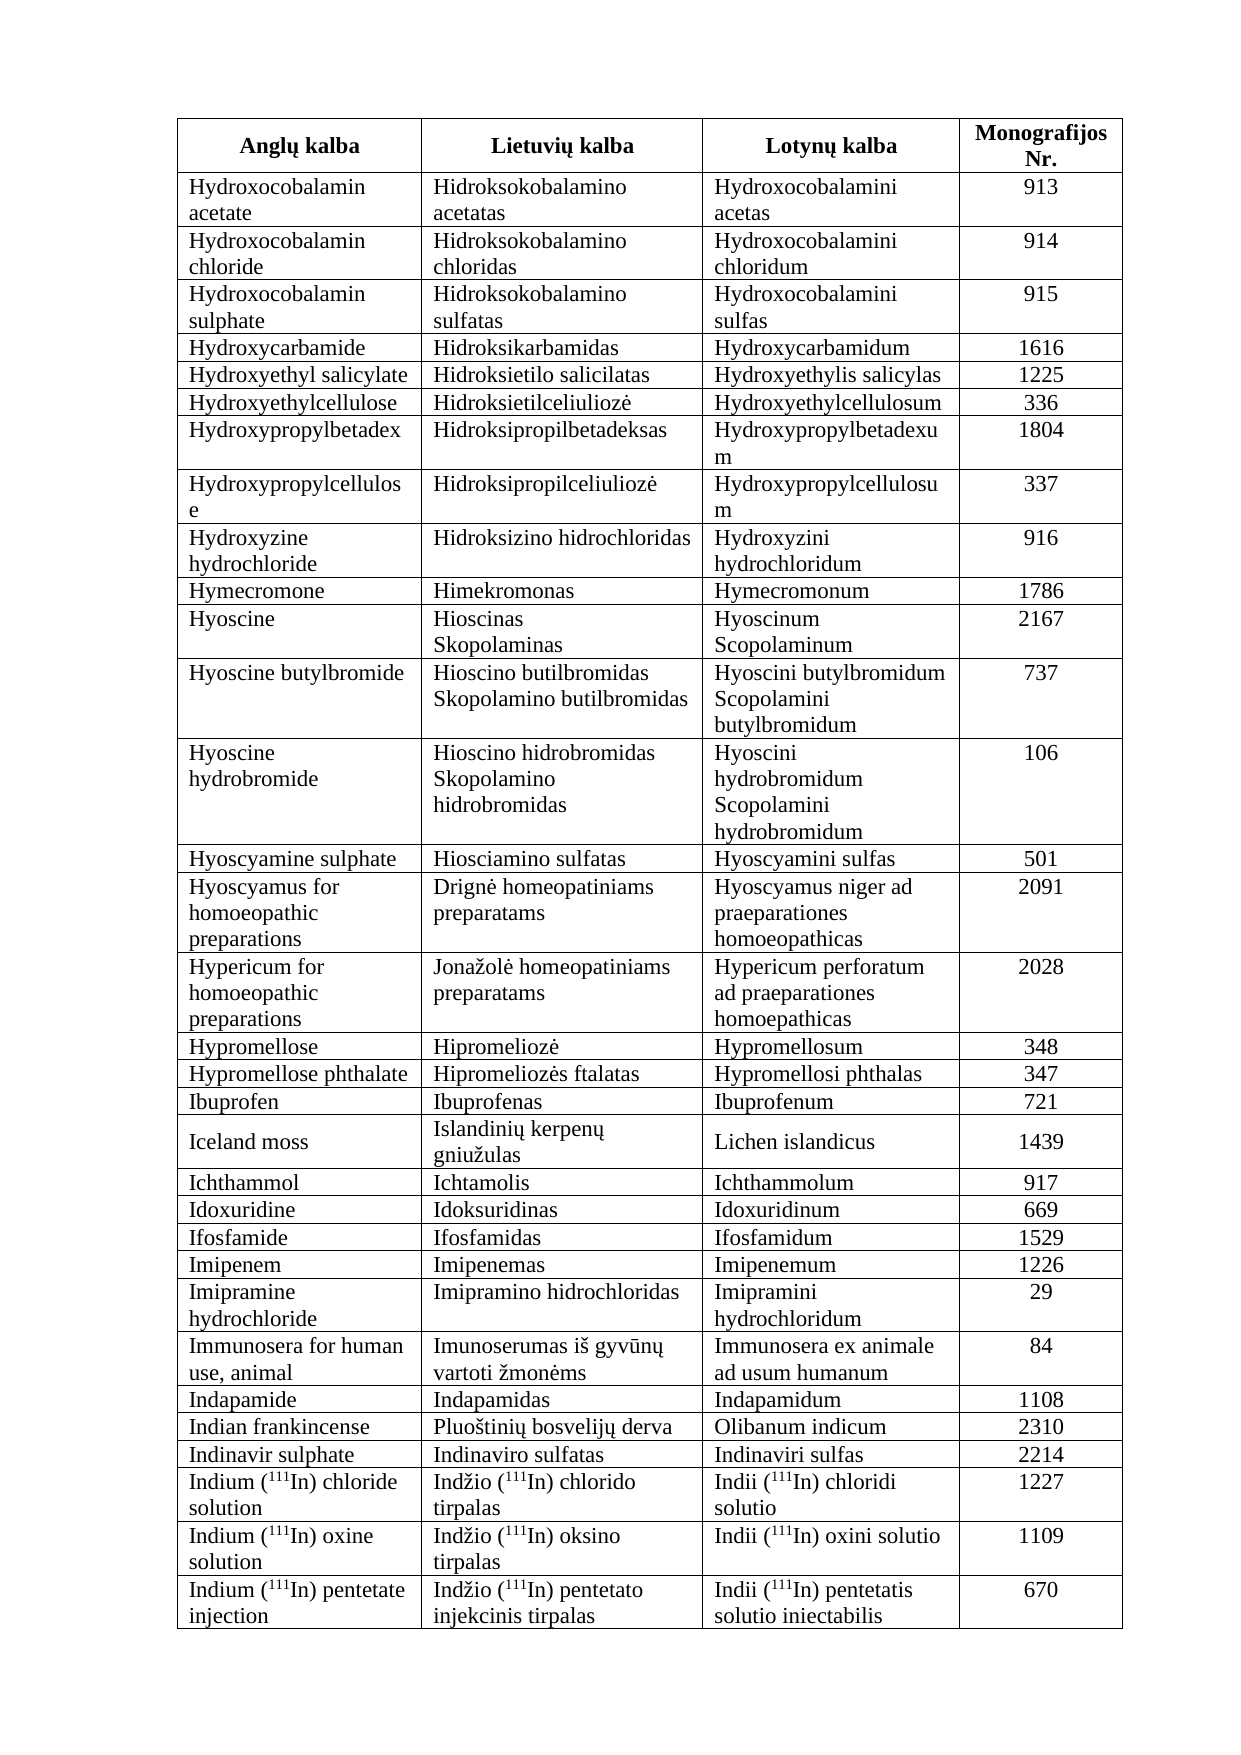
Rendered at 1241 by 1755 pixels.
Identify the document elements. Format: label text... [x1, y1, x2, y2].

table_cell Hypromellosi phthalas [703, 1060, 959, 1087]
table_cell Olibanum indicum [703, 1413, 959, 1440]
table_cell Ichtamolis [422, 1169, 702, 1195]
table_cell Hydroxyethylcellulosum [703, 389, 959, 415]
table_cell Indžio (111In) chlorido tirpalas [422, 1468, 702, 1521]
table_cell 29 [960, 1279, 1122, 1331]
table_cell 914 [960, 227, 1122, 279]
table_cell Imunoserumas iš gyvūnų vartoti žmonėms [422, 1332, 702, 1385]
table_cell Hioscinas Skopolaminas [422, 605, 702, 658]
table_cell Ibuprofen [178, 1088, 421, 1114]
table_cell Pluoštinių bosvelijų derva [422, 1413, 702, 1440]
table_cell 737 [960, 659, 1122, 738]
table_cell Indii (111In) pentetatis solutio iniectabilis [703, 1576, 959, 1628]
table_cell Hydroxocobalamin chloride [178, 227, 421, 279]
table_cell Imipenemas [422, 1251, 702, 1277]
table_cell Immunosera ex animale ad usum humanum [703, 1332, 959, 1385]
table_cell Hyoscine hydrobromide [178, 739, 421, 844]
table_cell Hydroxypropylbetadex [178, 416, 421, 469]
table_cell 916 [960, 524, 1122, 577]
table_cell 2167 [960, 605, 1122, 658]
table_cell Hydroxypropylbetadexum [703, 416, 959, 469]
table_cell Hyoscine [178, 605, 421, 658]
table_cell Islandinių kerpenų gniužulas [422, 1115, 702, 1168]
table_cell Hydroxyethylis salicylas [703, 362, 959, 388]
table_cell 670 [960, 1576, 1122, 1628]
table_cell Lichen islandicus [703, 1115, 959, 1168]
table_cell Hydroxypropylcellulosum [703, 470, 959, 523]
table_cell Indžio (111In) oksino tirpalas [422, 1522, 702, 1574]
table_cell Imipramine hydrochloride [178, 1279, 421, 1331]
table_cell Ibuprofenas [422, 1088, 702, 1114]
table_cell 2091 [960, 873, 1122, 952]
table_header Anglų kalba [178, 119, 421, 172]
table_cell Imipramini hydrochloridum [703, 1279, 959, 1331]
table_cell 721 [960, 1088, 1122, 1114]
table_cell Indii (111In) oxini solutio [703, 1522, 959, 1574]
table_cell Hiosciamino sulfatas [422, 845, 702, 872]
table_cell Hioscino butilbromidas Skopolamino butilbromidas [422, 659, 702, 738]
table_cell Indinavir sulphate [178, 1441, 421, 1467]
table_cell Hidroksikarbamidas [422, 334, 702, 361]
table_cell 106 [960, 739, 1122, 844]
table_cell Indian frankincense [178, 1413, 421, 1440]
table_cell Hymecromone [178, 578, 421, 604]
table_cell Hidroksokobalamino acetatas [422, 173, 702, 226]
table_cell 1226 [960, 1251, 1122, 1277]
table_cell Imipenemum [703, 1251, 959, 1277]
table_cell 336 [960, 389, 1122, 415]
table_cell Ifosfamidum [703, 1224, 959, 1250]
table_cell Ichthammolum [703, 1169, 959, 1195]
table_cell Iceland moss [178, 1115, 421, 1168]
table_cell Hypromellose phthalate [178, 1060, 421, 1087]
table_cell Ibuprofenum [703, 1088, 959, 1114]
table_cell 915 [960, 280, 1122, 333]
table_cell Hyoscyamine sulphate [178, 845, 421, 872]
table_cell 348 [960, 1033, 1122, 1059]
table_cell 337 [960, 470, 1122, 523]
table_header Lotynų kalba [703, 119, 959, 172]
table_cell Hipromeliozės ftalatas [422, 1060, 702, 1087]
table_cell Hidroksizino hidrochloridas [422, 524, 702, 577]
table_cell Indium (111In) chloride solution [178, 1468, 421, 1521]
table_cell 2028 [960, 953, 1122, 1032]
table_cell 669 [960, 1196, 1122, 1223]
table_cell Idoxuridine [178, 1196, 421, 1223]
table_cell Hydroxyzini hydrochloridum [703, 524, 959, 577]
table_cell Hydroxyethyl salicylate [178, 362, 421, 388]
table_cell Indžio (111In) pentetato injekcinis tirpalas [422, 1576, 702, 1628]
table_cell 1616 [960, 334, 1122, 361]
table_cell Indapamidas [422, 1386, 702, 1412]
table_cell Drignė homeopatiniams preparatams [422, 873, 702, 952]
table_cell Hydroxypropylcellulose [178, 470, 421, 523]
table_cell Imipenem [178, 1251, 421, 1277]
table_cell Indinaviro sulfatas [422, 1441, 702, 1467]
table_cell Hyoscine butylbromide [178, 659, 421, 738]
table_cell Hypromellosum [703, 1033, 959, 1059]
table_cell 1529 [960, 1224, 1122, 1250]
table_cell 1786 [960, 578, 1122, 604]
table_cell Hidroksokobalamino chloridas [422, 227, 702, 279]
table_cell Indinaviri sulfas [703, 1441, 959, 1467]
table_cell Hyoscyamus for homoeopathic preparations [178, 873, 421, 952]
table_cell Hymecromonum [703, 578, 959, 604]
table_cell 917 [960, 1169, 1122, 1195]
table_cell Hypericum for homoeopathic preparations [178, 953, 421, 1032]
table_cell Hyoscyamini sulfas [703, 845, 959, 872]
table_cell Hydroxocobalamini sulfas [703, 280, 959, 333]
table_cell Hidroksipropilbetadeksas [422, 416, 702, 469]
table_cell 1439 [960, 1115, 1122, 1168]
table_cell Hydroxyethylcellulose [178, 389, 421, 415]
table_cell Idoxuridinum [703, 1196, 959, 1223]
table_cell 2310 [960, 1413, 1122, 1440]
table_cell 2214 [960, 1441, 1122, 1467]
table_cell Idoksuridinas [422, 1196, 702, 1223]
table_cell 1109 [960, 1522, 1122, 1574]
table_cell 1108 [960, 1386, 1122, 1412]
table_cell Hydroxycarbamidum [703, 334, 959, 361]
table_cell 1225 [960, 362, 1122, 388]
table_cell Immunosera for human use, animal [178, 1332, 421, 1385]
table_cell Hyoscinum Scopolaminum [703, 605, 959, 658]
table_cell 347 [960, 1060, 1122, 1087]
table_cell Hydroxycarbamide [178, 334, 421, 361]
table_header Monografijos Nr. [960, 119, 1122, 172]
table_cell Ifosfamidas [422, 1224, 702, 1250]
table_cell Hyoscyamus niger ad praeparationes homoeopathicas [703, 873, 959, 952]
table_cell Ifosfamide [178, 1224, 421, 1250]
table_cell Hidroksietilo salicilatas [422, 362, 702, 388]
table_cell Hypericum perforatum ad praeparationes homoepathicas [703, 953, 959, 1032]
table_cell Indapamidum [703, 1386, 959, 1412]
table_cell 84 [960, 1332, 1122, 1385]
table_cell Hypromellose [178, 1033, 421, 1059]
table_cell Ichthammol [178, 1169, 421, 1195]
table_cell Imipramino hidrochloridas [422, 1279, 702, 1331]
table_cell 1804 [960, 416, 1122, 469]
table_cell Hidroksokobalamino sulfatas [422, 280, 702, 333]
table_cell Hydroxocobalamini acetas [703, 173, 959, 226]
table_cell Hidroksipropilceliuliozė [422, 470, 702, 523]
table_cell Indii (111In) chloridi solutio [703, 1468, 959, 1521]
table_cell Hyoscini butylbromidum Scopolamini butylbromidum [703, 659, 959, 738]
table_cell Hyoscini hydrobromidum Scopolamini hydrobromidum [703, 739, 959, 844]
table_cell Hydroxyzine hydrochloride [178, 524, 421, 577]
table_cell Jonažolė homeopatiniams preparatams [422, 953, 702, 1032]
table_cell Hydroxocobalamin acetate [178, 173, 421, 226]
table_header Lietuvių kalba [422, 119, 702, 172]
table_cell Hidroksietilceliuliozė [422, 389, 702, 415]
table_cell Hioscino hidrobromidas Skopolamino hidrobromidas [422, 739, 702, 844]
table_cell 501 [960, 845, 1122, 872]
table_cell 913 [960, 173, 1122, 226]
table_cell Hydroxocobalamini chloridum [703, 227, 959, 279]
table_cell Hydroxocobalamin sulphate [178, 280, 421, 333]
table_cell Hipromeliozė [422, 1033, 702, 1059]
table_cell Indium (111In) pentetate injection [178, 1576, 421, 1628]
table_cell 1227 [960, 1468, 1122, 1521]
table_cell Himekromonas [422, 578, 702, 604]
table_cell Indium (111In) oxine solution [178, 1522, 421, 1574]
table_cell Indapamide [178, 1386, 421, 1412]
